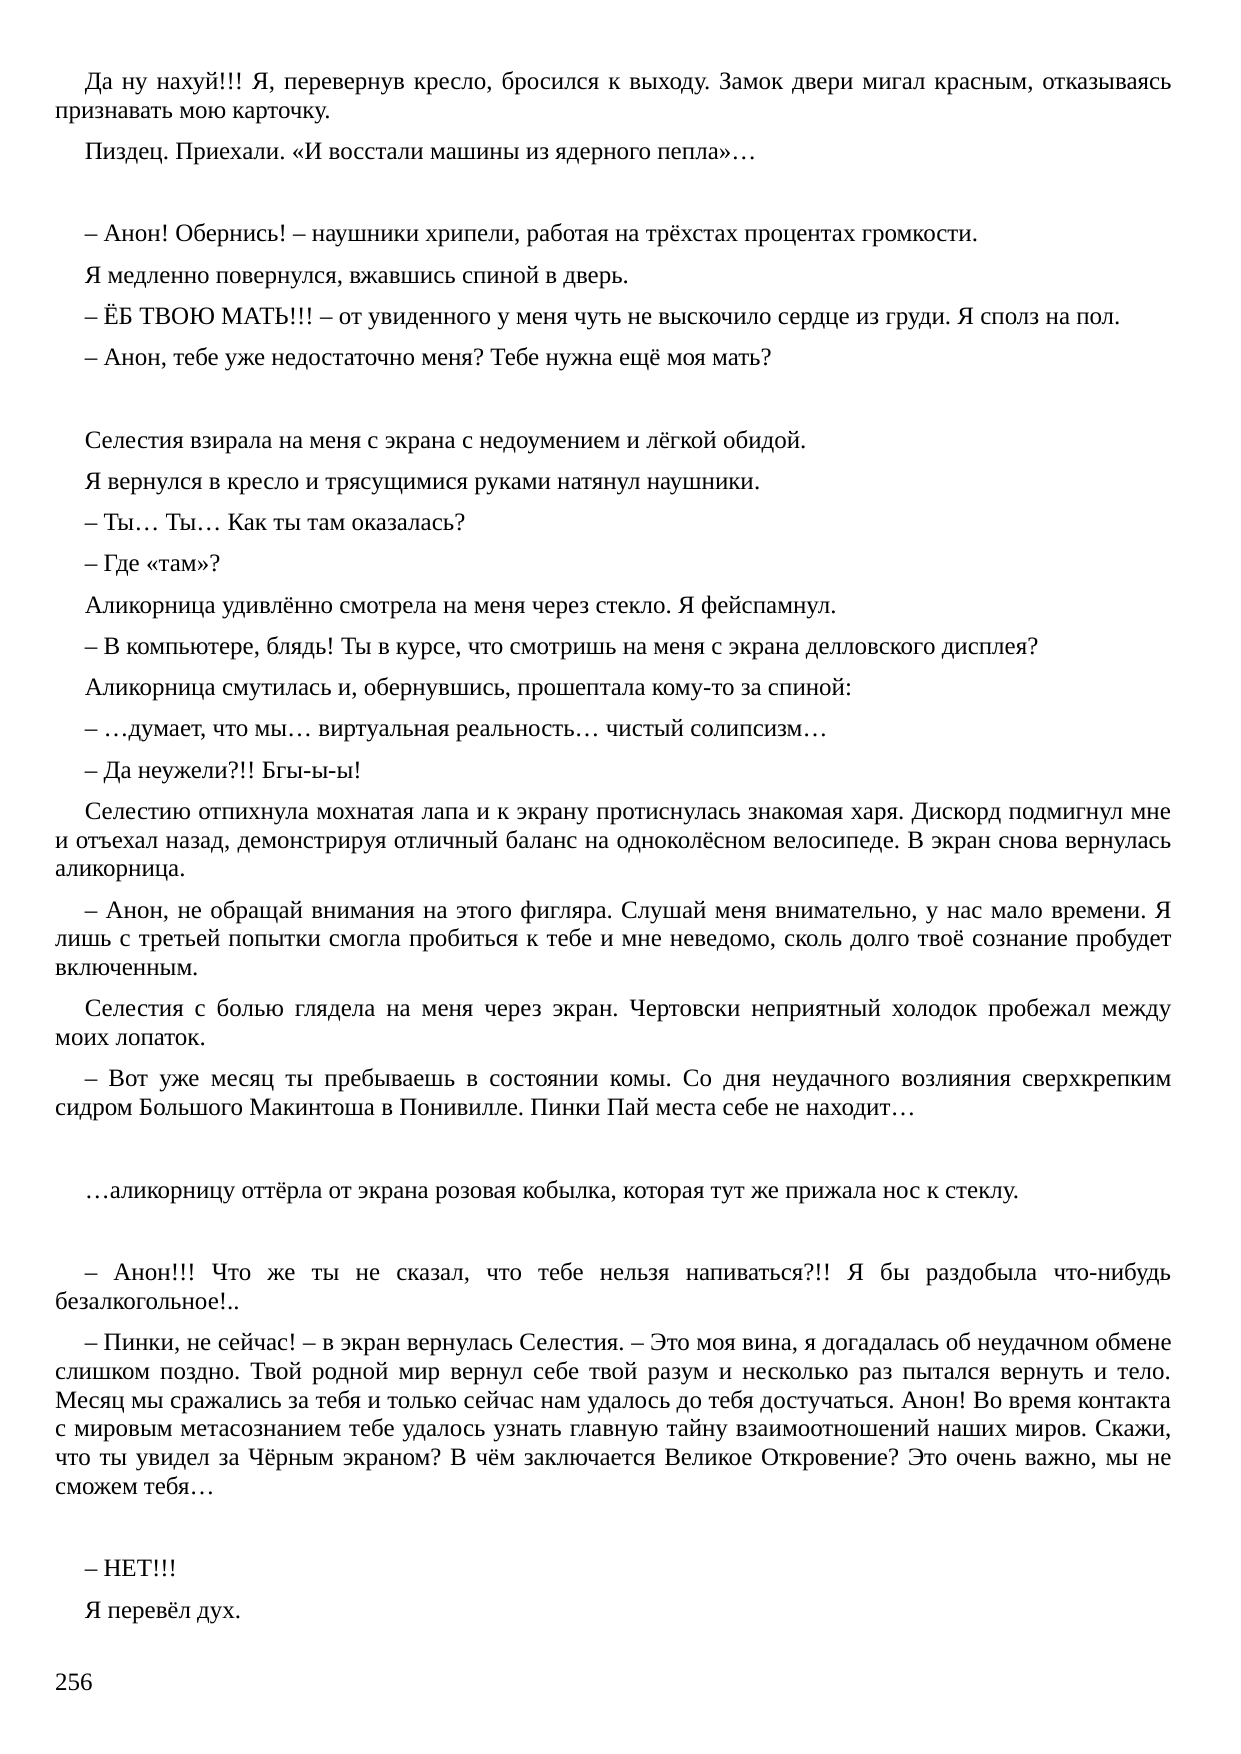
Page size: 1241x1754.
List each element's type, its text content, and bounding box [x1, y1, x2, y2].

text – Анон, тебе уже недостаточно меня? Тебе нужна ещё моя мать? [55, 342, 1173, 371]
text – …думает, что мы… виртуальная реальность… чистый солипсизм… [55, 713, 1173, 742]
text Селестию отпихнула мохнатая лапа и к экрану протиснулась знакомая харя. Дискорд подмигнул мне и отъехал назад, демонстрируя отличный баланс на одноколёсном велосипеде. В экран снова вернулась аликорница. [55, 796, 1173, 882]
text – Пинки, не сейчас! – в экран вернулась Селестия. – Это моя вина, я догадалась об неудачном обмене слишком поздно. Твой родной мир вернул себе твой разум и несколько раз пытался вернуть и тело. Месяц мы сражались за тебя и только сейчас нам удалось до тебя достучаться. Анон! Во время контакта с мировым метасознанием тебе удалось узнать главную тайну взаимоотношений наших миров. Скажи, что ты увидел за Чёрным экраном? В чём заключается Великое Откровение? Это очень важно, мы не сможем тебя… [55, 1327, 1173, 1500]
text …аликорницу оттёрла от экрана розовая кобылка, которая тут же прижала нос к стеклу. [55, 1175, 1173, 1203]
text – В компьютере, блядь! Ты в курсе, что смотришь на меня с экрана делловского дисплея? [55, 631, 1173, 660]
text – Да неужели?!! Бгы-ы-ы! [55, 755, 1173, 783]
text Я перевёл дух. [55, 1595, 1173, 1623]
text Я медленно повернулся, вжавшись спиной в дверь. [55, 260, 1173, 288]
text – Анон!!! Что же ты не сказал, что тебе нельзя напиваться?!! Я бы раздобыла что-нибудь безалкогольное!.. [55, 1257, 1173, 1315]
text – Анон! Обернись! – наушники хрипели, работая на трёхстах процентах громкости. [55, 218, 1173, 247]
text – Вот уже месяц ты пребываешь в состоянии комы. Со дня неудачного возлияния сверхкрепким сидром Большого Макинтоша в Понивилле. Пинки Пай места себе не находит… [55, 1063, 1173, 1121]
text – Ты… Ты… Как ты там оказалась? [55, 507, 1173, 536]
text – ЁБ ТВОЮ МАТЬ!!! – от увиденного у меня чуть не выскочило сердце из груди. Я сполз на пол. [55, 301, 1173, 330]
text Пиздец. Приехали. «И восстали машины из ядерного пепла»… [55, 136, 1173, 165]
text Я вернулся в кресло и трясущимися руками натянул наушники. [55, 466, 1173, 495]
text – Где «там»? [55, 548, 1173, 577]
text – Анон, не обращай внимания на этого фигляра. Слушай меня внимательно, у нас мало времени. Я лишь с третьей попытки смогла пробиться к тебе и мне неведомо, сколь долго твоё сознание пробудет включенным. [55, 895, 1173, 981]
text Аликорница смутилась и, обернувшись, прошептала кому-то за спиной: [55, 672, 1173, 701]
text Селестия взирала на меня с экрана с недоумением и лёгкой обидой. [55, 425, 1173, 453]
text Аликорница удивлённо смотрела на меня через стекло. Я фейспамнул. [55, 590, 1173, 618]
text Да ну нахуй!!! Я, перевернув кресло, бросился к выходу. Замок двери мигал красным, отказываясь признавать мою карточку. [55, 66, 1173, 123]
text – НЕТ!!! [55, 1553, 1173, 1582]
text Селестия с болью глядела на меня через экран. Чертовски неприятный холодок пробежал между моих лопаток. [55, 993, 1173, 1051]
